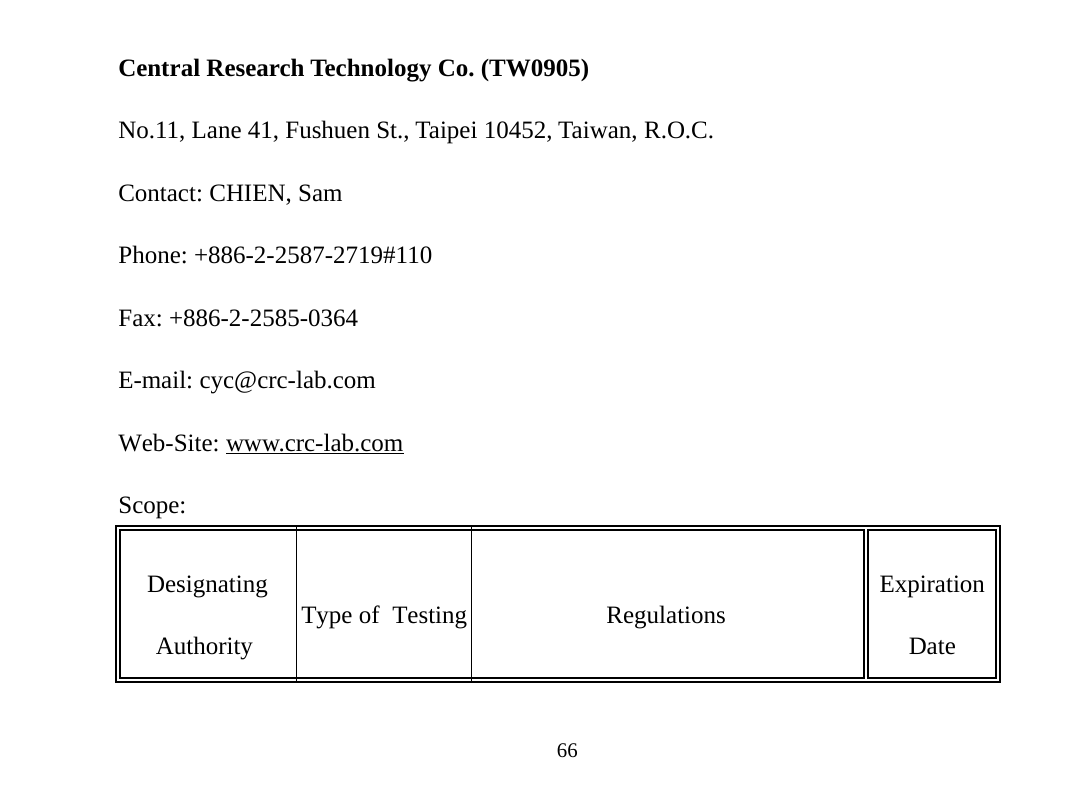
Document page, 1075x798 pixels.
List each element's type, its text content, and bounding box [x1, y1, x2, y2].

text Contact: CHIEN, Sam [118, 150, 1016, 213]
text Scope: [118, 463, 1016, 525]
table_header Designating Authority [121, 531, 296, 677]
text Phone: +886-2-2587-2719#110 Fax: +886-2-2585-0364 E-mail: cyc@crc-lab.com Web-Site: www.crc-lab.com [118, 213, 1016, 463]
table_header Type of Testing [297, 531, 471, 677]
text No.11, Lane 41, Fushuen St., Taipei 10452, Taiwan, R.O.C. [118, 88, 1016, 150]
table_header Regulations [472, 531, 863, 677]
table_header Expiration Date [869, 531, 995, 677]
text Central Research Technology Co. (TW0905) [118, 25, 1016, 88]
